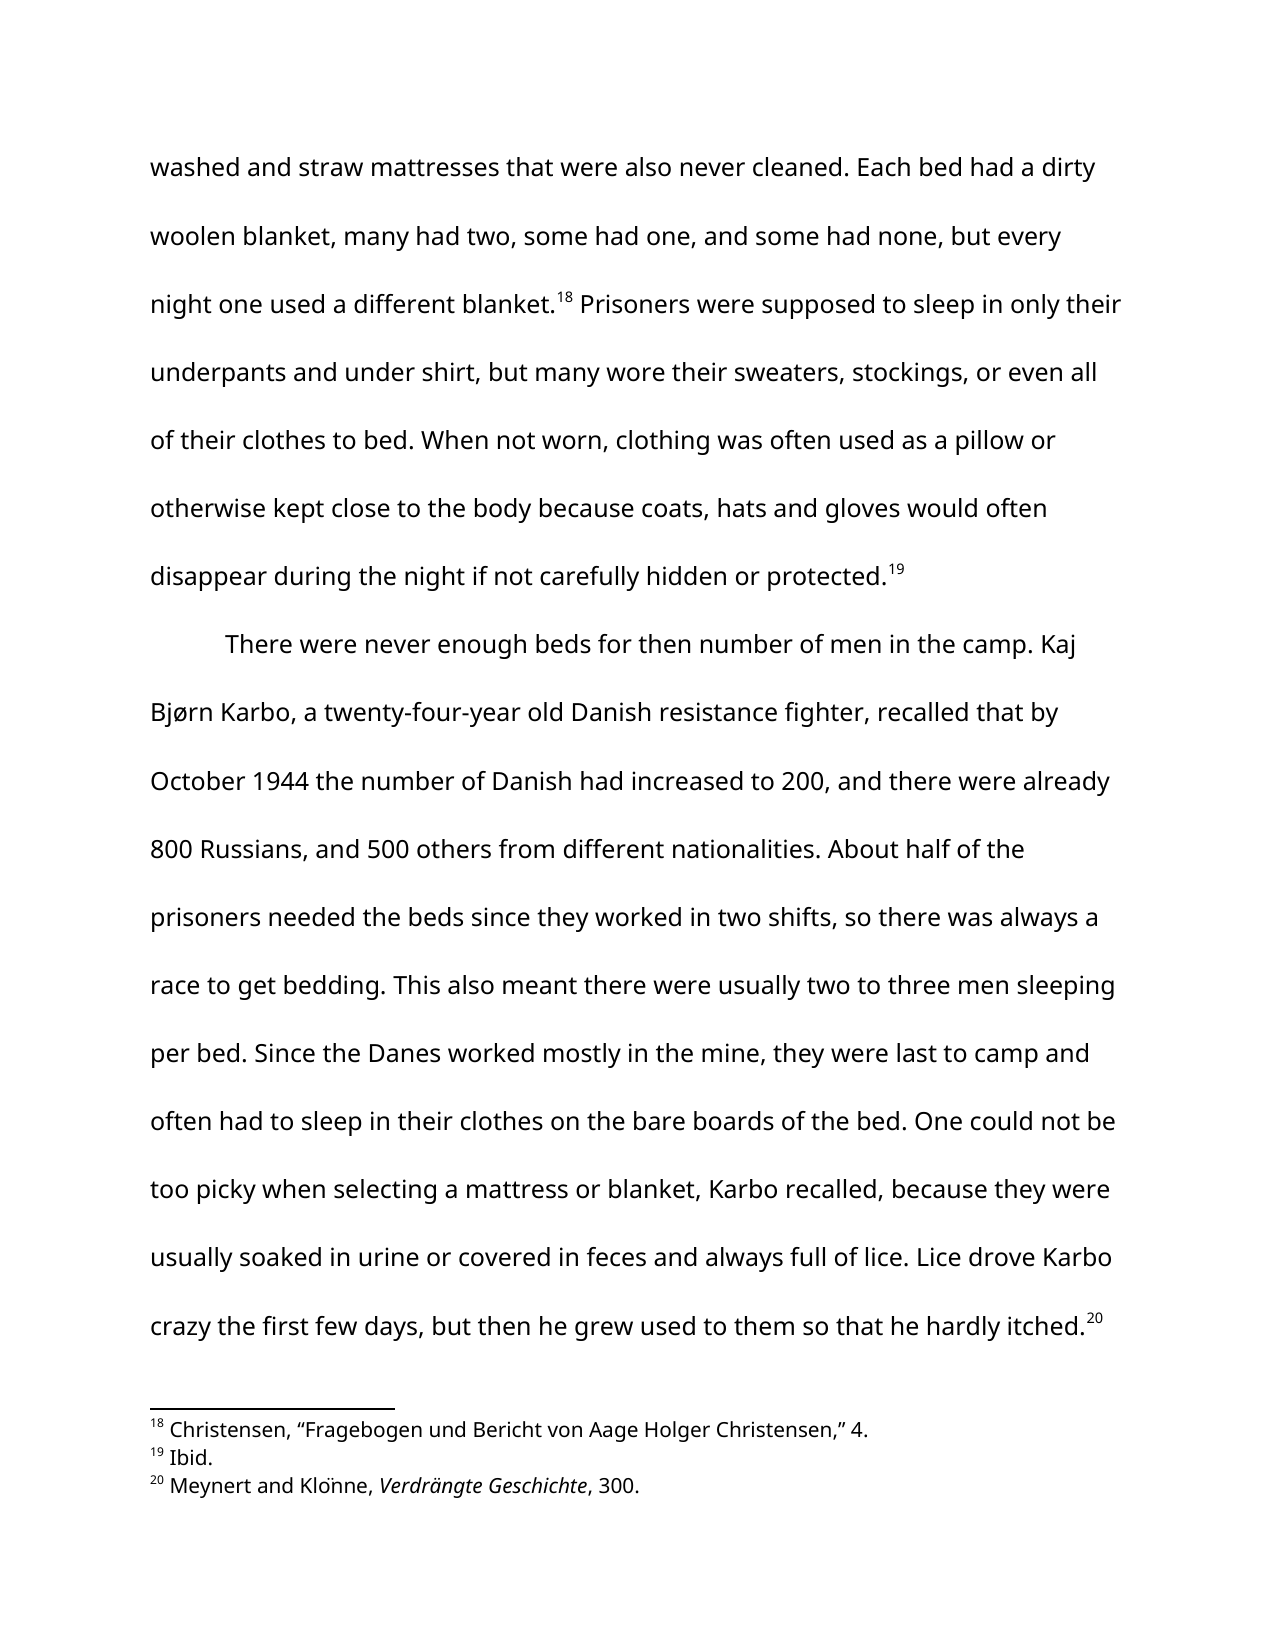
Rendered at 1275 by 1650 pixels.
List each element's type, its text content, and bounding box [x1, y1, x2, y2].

text washed and straw mattresses that were also never cleaned. Each bed had a dirty woolen blanket, many had two, some had one, and some had none, but every night one used a different blanket. Prisoners were supposed to sleep in only their underpants and under shirt, but many wore their sweaters, stockings, or even all of their clothes to bed. When not worn, clothing was often used as a pillow or otherwise kept close to the body because coats, hats and gloves would often disappear during the night if not carefully hidden or protected. [150, 150, 1125, 593]
text Meynert and Klönne, Verdrängte Geschichte, 300. [150, 1472, 1125, 1500]
text Christensen, “Fragebogen und Bericht von Aage Holger Christensen,” 4. [150, 1415, 1125, 1443]
text Ibid. [150, 1443, 1125, 1472]
text There were never enough beds for then number of men in the camp. Kaj Bjørn Karbo, a twenty-four-year old Danish resistance fighter, recalled that by October 1944 the number of Danish had increased to 200, and there were already 800 Russians, and 500 others from different nationalities. About half of the prisoners needed the beds since they worked in two shifts, so there was always a race to get bedding. This also meant there were usually two to three men sleeping per bed. Since the Danes worked mostly in the mine, they were last to camp and often had to sleep in their clothes on the bare boards of the bed. One could not be too picky when selecting a mattress or blanket, Karbo recalled, because they were usually soaked in urine or covered in feces and always full of lice. Lice drove Karbo crazy the first few days, but then he grew used to them so that he hardly itched. [150, 627, 1125, 1342]
